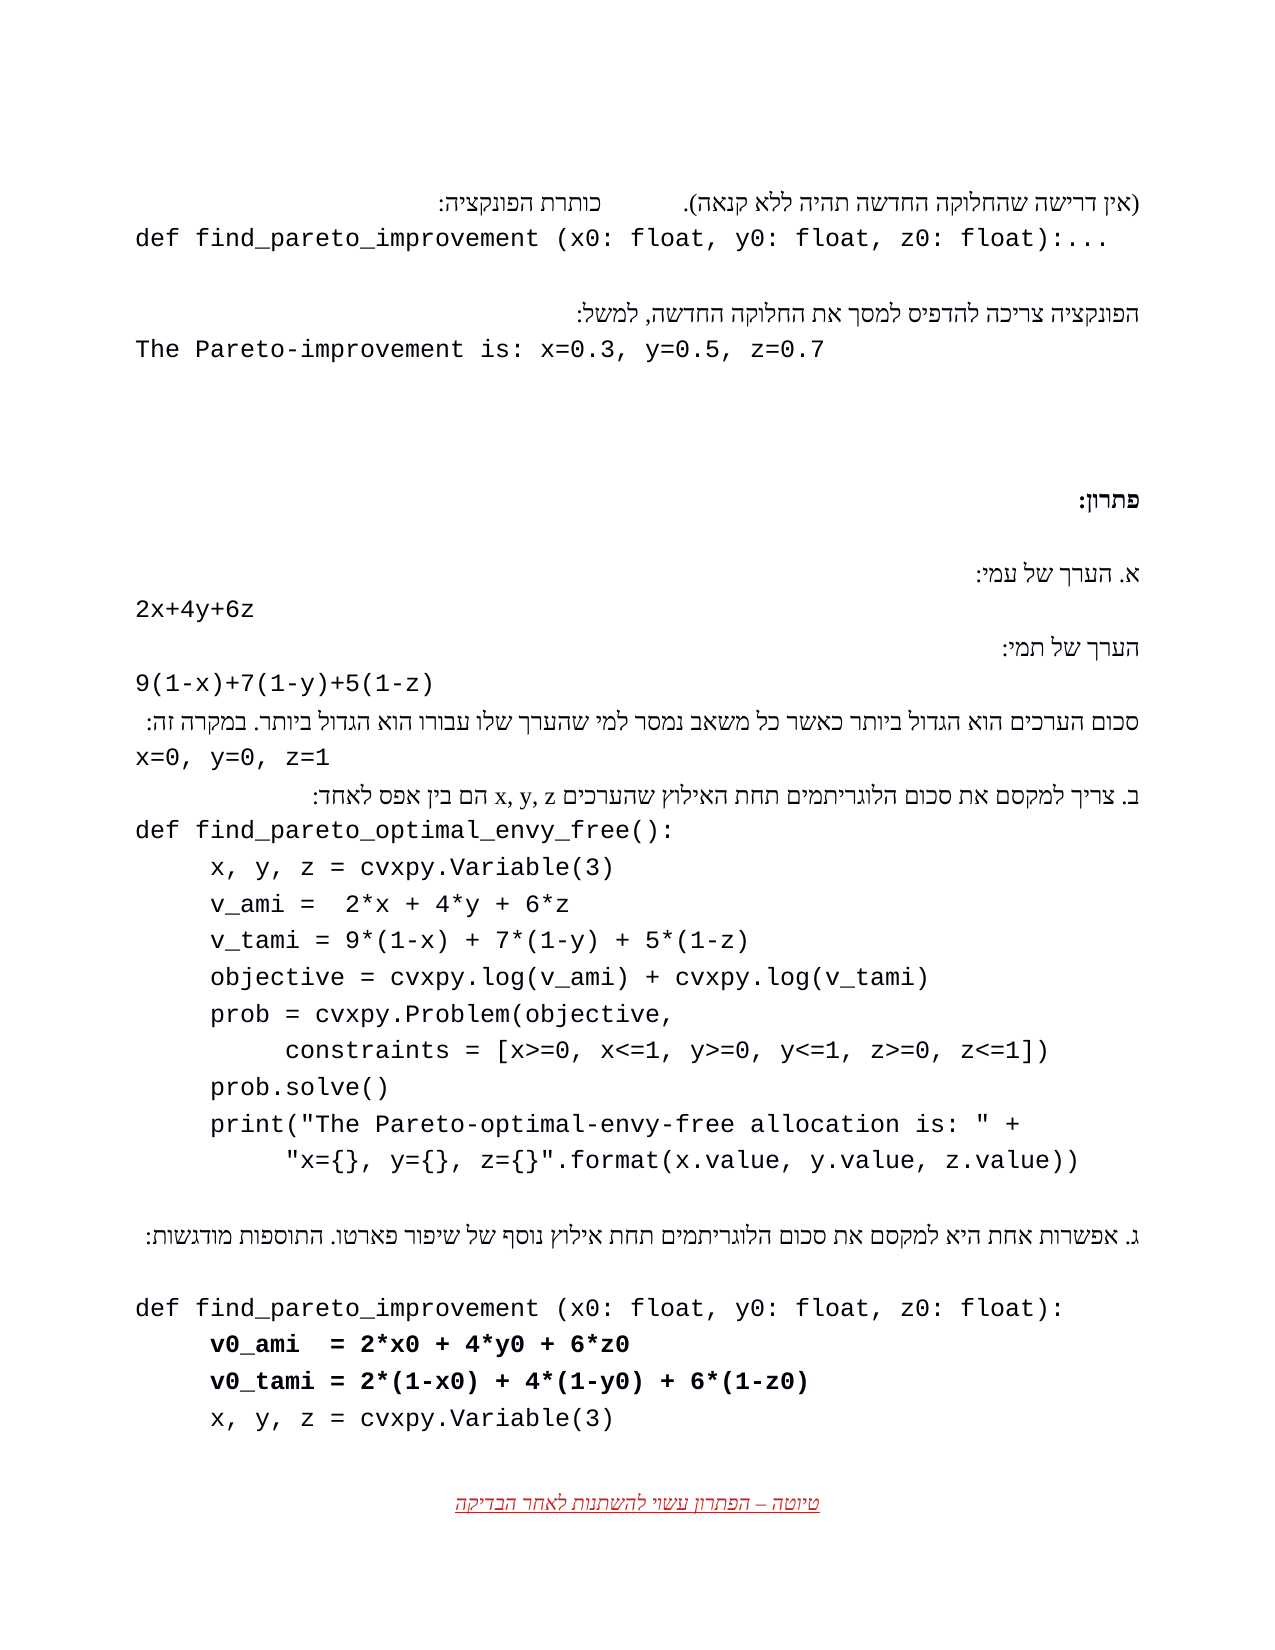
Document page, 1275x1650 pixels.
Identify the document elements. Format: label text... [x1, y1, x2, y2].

text א. הערך של עמי: [135, 559, 1140, 588]
text def find_pareto_improvement (x0: float, y0: float, z0: float): [135, 1295, 1140, 1324]
text הפונקציה צריכה להדפיס למסך את החלוקה החדשה, למשל: [135, 299, 1140, 328]
text prob.solve() [135, 1075, 1140, 1103]
text 2x+4y+6z [135, 597, 1140, 625]
text v0_tami = 2*(1-x0) + 4*(1-y0) + 6*(1-z0) [135, 1369, 1140, 1397]
text v0_ami = 2*x0 + 4*y0 + 6*z0 [135, 1332, 1140, 1360]
text x=0, y=0, z=1 [135, 744, 1140, 773]
text (אין דרישה שהחלוקה החדשה תהיה ללא קנאה). כותרת הפונקציה: [135, 188, 1140, 217]
text פתרון: [135, 485, 1140, 514]
text v_ami = 2*x + 4*y + 6*z [135, 891, 1140, 920]
text def find_pareto_improvement (x0: float, y0: float, z0: float):... [135, 226, 1140, 254]
text x, y, z = cvxpy.Variable(3) [135, 855, 1140, 883]
text v_tami = 9*(1-x) + 7*(1-y) + 5*(1-z) [135, 928, 1140, 956]
text objective = cvxpy.log(v_ami) + cvxpy.log(v_tami) [135, 965, 1140, 993]
text constraints = [x>=0, x<=1, y>=0, y<=1, z>=0, z<=1]) [135, 1038, 1140, 1066]
text def find_pareto_optimal_envy_free(): [135, 818, 1140, 846]
text x, y, z = cvxpy.Variable(3) [135, 1405, 1140, 1434]
text The Pareto-improvement is: x=0.3, y=0.5, z=0.7 [135, 337, 1140, 365]
text 9(1-x)+7(1-y)+5(1-z) [135, 670, 1140, 699]
text ג. אפשרות אחת היא למקסם את סכום הלוגריתמים תחת אילוץ נוסף של שיפור פארטו. התוספות מודגשות: [135, 1221, 1140, 1250]
text "x={}, y={}, z={}".format(x.value, y.value, z.value)) [135, 1148, 1140, 1176]
text סכום הערכים הוא הגדול ביותר כאשר כל משאב נמסר למי שהערך שלו עבורו הוא הגדול ביותר. במקרה זה: [135, 707, 1140, 736]
text print("The Pareto-optimal-envy-free allocation is: " + [135, 1111, 1140, 1140]
text הערך של תמי: [135, 633, 1140, 662]
text ב. צריך למקסם את סכום הלוגריתמים תחת האילוץ שהערכים x, y, z הם בין אפס לאחד: [135, 781, 1140, 810]
text prob = cvxpy.Problem(objective, [135, 1001, 1140, 1030]
